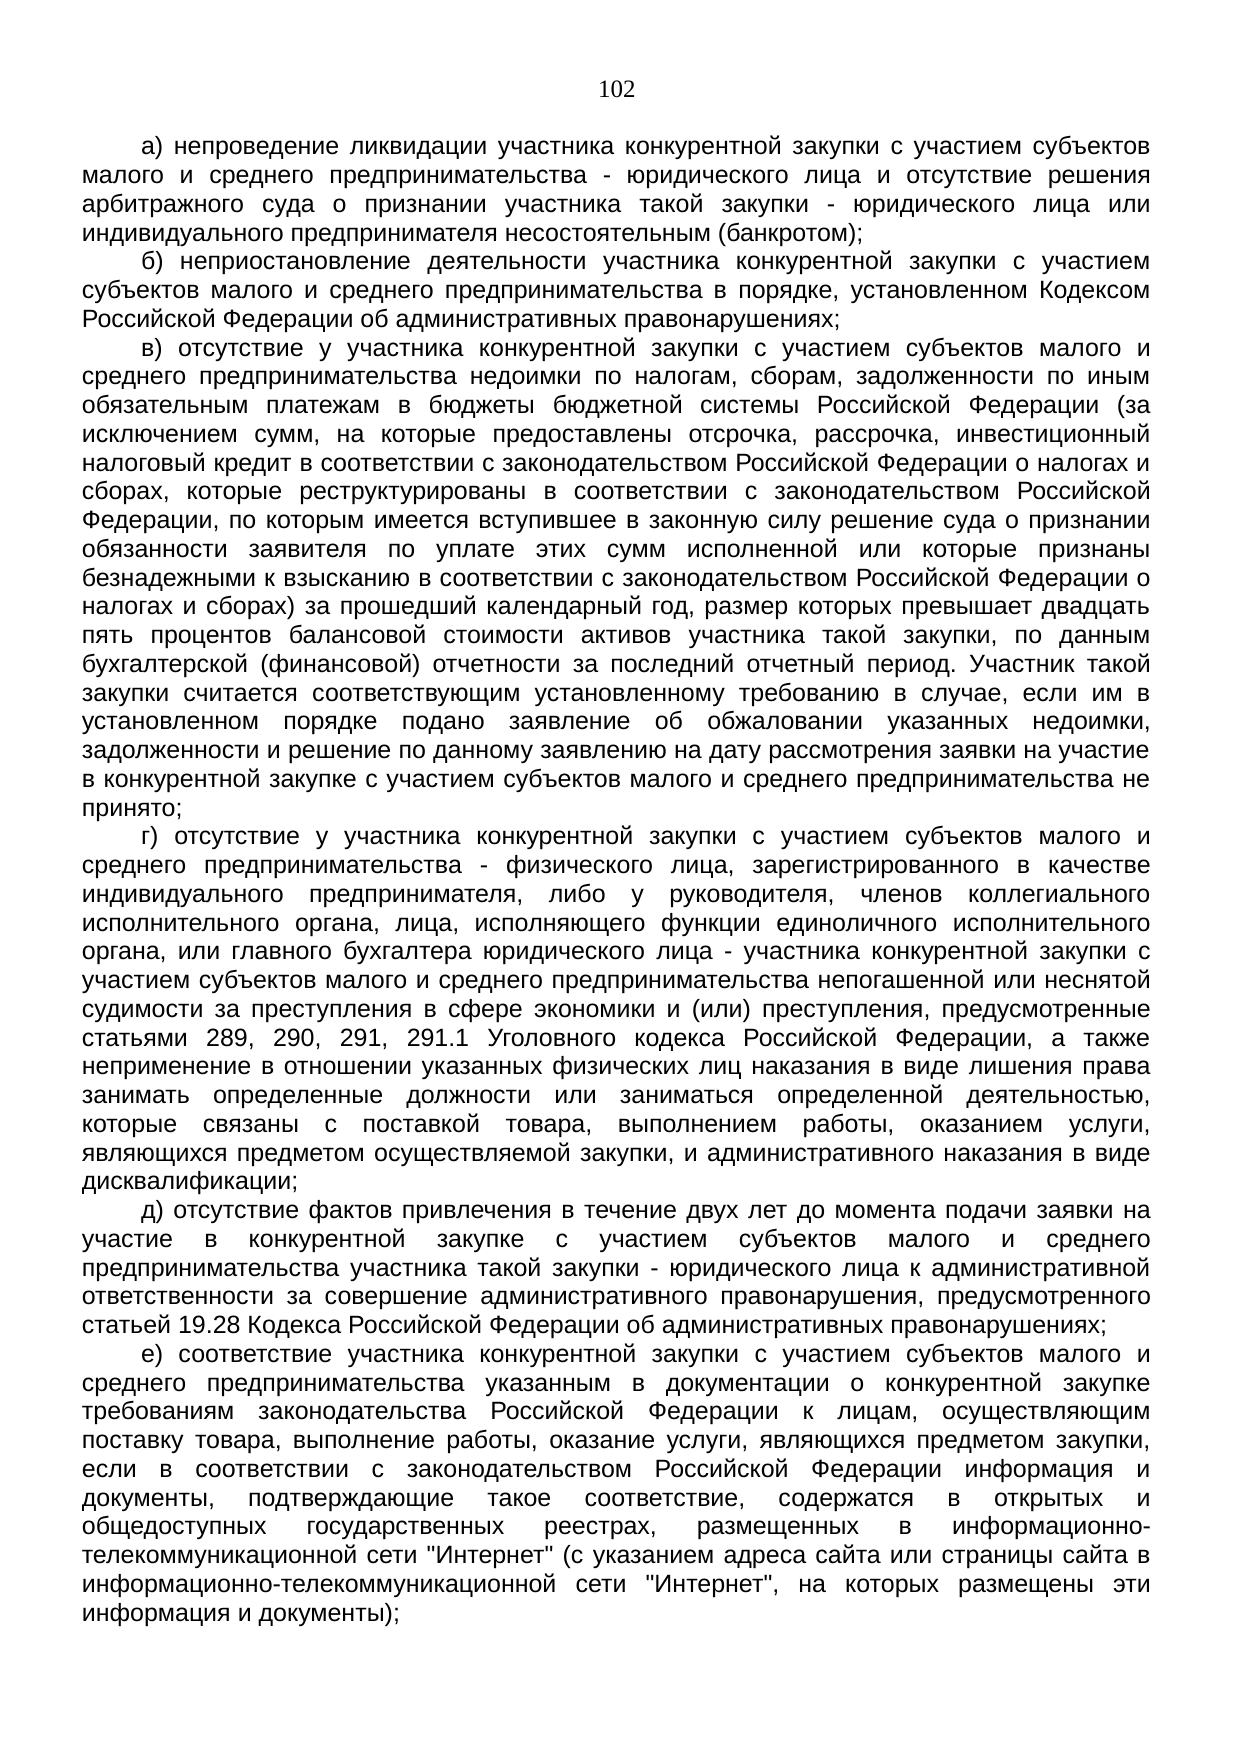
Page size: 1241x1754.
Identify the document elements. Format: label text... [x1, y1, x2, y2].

text а) непроведение ликвидации участника конкурентной закупки с участием субъектов малого и среднего предпринимательства - юридического лица и отсутствие решения арбитражного суда о признании участника такой закупки - юридического лица или индивидуального предпринимателя несостоятельным (банкротом); [82, 131, 1152, 246]
text д) отсутствие фактов привлечения в течение двух лет до момента подачи заявки на участие в конкурентной закупке с участием субъектов малого и среднего предпринимательства участника такой закупки - юридического лица к административной ответственности за совершение административного правонарушения, предусмотренного статьей 19.28 Кодекса Российской Федерации об административных правонарушениях; [82, 1195, 1152, 1339]
text б) неприостановление деятельности участника конкурентной закупки с участием субъектов малого и среднего предпринимательства в порядке, установленном Кодексом Российской Федерации об административных правонарушениях; [82, 246, 1152, 332]
text е) соответствие участника конкурентной закупки с участием субъектов малого и среднего предпринимательства указанным в документации о конкурентной закупке требованиям законодательства Российской Федерации к лицам, осуществляющим поставку товара, выполнение работы, оказание услуги, являющихся предметом закупки, если в соответствии с законодательством Российской Федерации информация и документы, подтверждающие такое соответствие, содержатся в открытых и общедоступных государственных реестрах, размещенных в информационно-телекоммуникационной сети "Интернет" (с указанием адреса сайта или страницы сайта в информационно-телекоммуникационной сети "Интернет", на которых размещены эти информация и документы); [82, 1339, 1152, 1626]
text г) отсутствие у участника конкурентной закупки с участием субъектов малого и среднего предпринимательства - физического лица, зарегистрированного в качестве индивидуального предпринимателя, либо у руководителя, членов коллегиального исполнительного органа, лица, исполняющего функции единоличного исполнительного органа, или главного бухгалтера юридического лица - участника конкурентной закупки с участием субъектов малого и среднего предпринимательства непогашенной или неснятой судимости за преступления в сфере экономики и (или) преступления, предусмотренные статьями 289, 290, 291, 291.1 Уголовного кодекса Российской Федерации, а также неприменение в отношении указанных физических лиц наказания в виде лишения права занимать определенные должности или заниматься определенной деятельностью, которые связаны с поставкой товара, выполнением работы, оказанием услуги, являющихся предметом осуществляемой закупки, и административного наказания в виде дисквалификации; [82, 821, 1152, 1195]
text в) отсутствие у участника конкурентной закупки с участием субъектов малого и среднего предпринимательства недоимки по налогам, сборам, задолженности по иным обязательным платежам в бюджеты бюджетной системы Российской Федерации (за исключением сумм, на которые предоставлены отсрочка, рассрочка, инвестиционный налоговый кредит в соответствии с законодательством Российской Федерации о налогах и сборах, которые реструктурированы в соответствии с законодательством Российской Федерации, по которым имеется вступившее в законную силу решение суда о признании обязанности заявителя по уплате этих сумм исполненной или которые признаны безнадежными к взысканию в соответствии с законодательством Российской Федерации о налогах и сборах) за прошедший календарный год, размер которых превышает двадцать пять процентов балансовой стоимости активов участника такой закупки, по данным бухгалтерской (финансовой) отчетности за последний отчетный период. Участник такой закупки считается соответствующим установленному требованию в случае, если им в установленном порядке подано заявление об обжаловании указанных недоимки, задолженности и решение по данному заявлению на дату рассмотрения заявки на участие в конкурентной закупке с участием субъектов малого и среднего предпринимательства не принято; [82, 332, 1152, 821]
